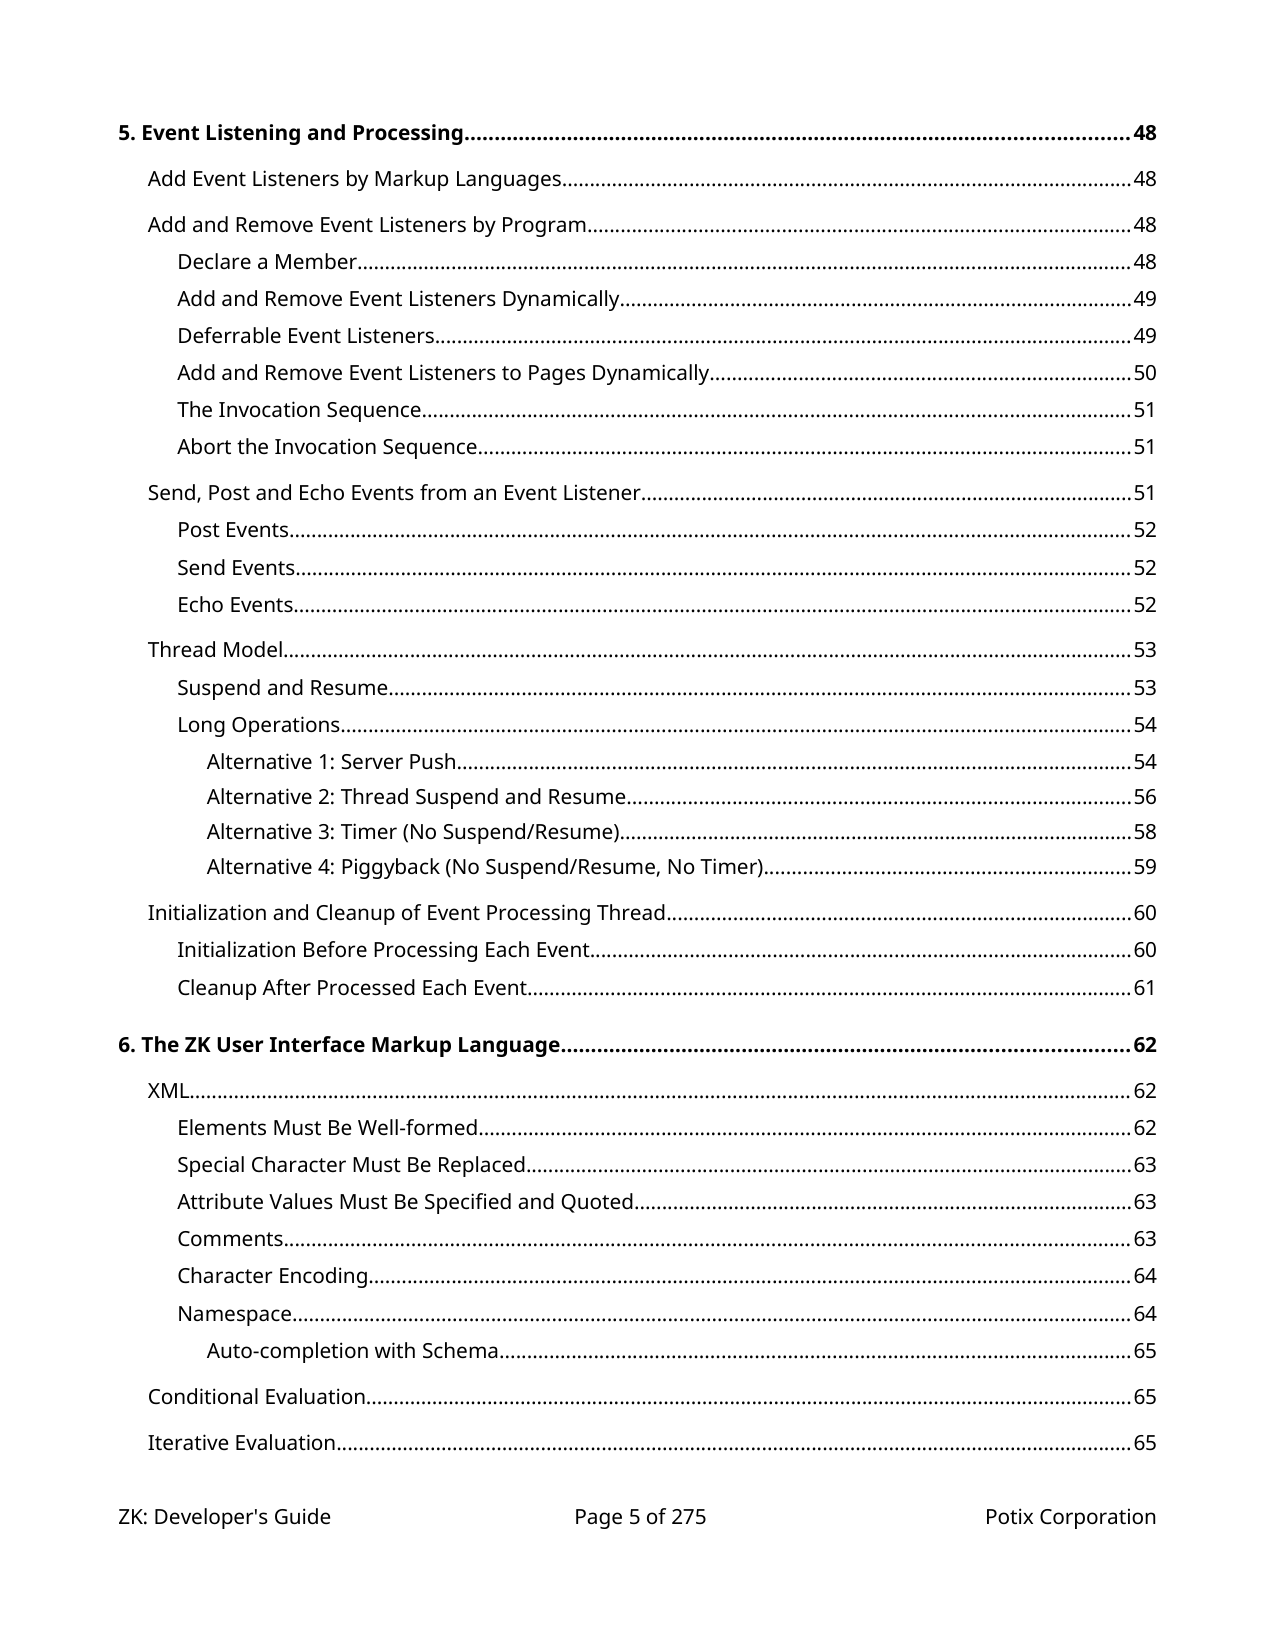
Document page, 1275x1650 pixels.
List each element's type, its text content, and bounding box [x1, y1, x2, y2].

text Initialization and Cleanup of Event Processing Thread 60 [148, 898, 1157, 927]
text The Invocation Sequence 51 [177, 395, 1157, 424]
text Special Character Must Be Replaced 63 [177, 1150, 1157, 1179]
text Elements Must Be Well-formed 62 [177, 1113, 1157, 1142]
text Send, Post and Echo Events from an Event Listener 51 [148, 478, 1157, 507]
text Add and Remove Event Listeners Dynamically 49 [177, 284, 1157, 312]
text Suspend and Resume 53 [177, 673, 1157, 701]
text Character Encoding 64 [177, 1262, 1157, 1290]
text XML 62 [148, 1076, 1157, 1104]
text Deferrable Event Listeners 49 [177, 321, 1157, 349]
text Alternative 3: Timer (No Suspend/Resume) 58 [207, 817, 1157, 846]
text Add and Remove Event Listeners to Pages Dynamically 50 [177, 358, 1157, 387]
text Cleanup After Processed Each Event 61 [177, 973, 1157, 1001]
text Abort the Invocation Sequence 51 [177, 432, 1157, 461]
text Initialization Before Processing Each Event 60 [177, 936, 1157, 964]
text Echo Events 52 [177, 590, 1157, 618]
text Alternative 2: Thread Suspend and Resume 56 [207, 782, 1157, 810]
text Iterative Evaluation 65 [148, 1428, 1157, 1456]
text Alternative 4: Piggyback (No Suspend/Resume, No Timer) 59 [207, 852, 1157, 881]
text Add Event Listeners by Markup Languages 48 [148, 164, 1157, 192]
text Long Operations 54 [177, 710, 1157, 738]
text Add and Remove Event Listeners by Program 48 [148, 210, 1157, 238]
text 5. Event Listening and Processing 48 [118, 118, 1157, 146]
text Thread Model 53 [148, 636, 1157, 664]
text Namespace 64 [177, 1299, 1157, 1327]
text Post Events 52 [177, 516, 1157, 544]
text Attribute Values Must Be Specified and Quoted 63 [177, 1187, 1157, 1216]
text Alternative 1: Server Push 54 [207, 747, 1157, 775]
text Conditional Evaluation 65 [148, 1382, 1157, 1410]
text Send Events 52 [177, 553, 1157, 581]
text Auto-completion with Schema 65 [207, 1336, 1157, 1364]
text Comments 63 [177, 1224, 1157, 1253]
text Declare a Member 48 [177, 247, 1157, 275]
text 6. The ZK User Interface Markup Language 62 [118, 1030, 1157, 1058]
